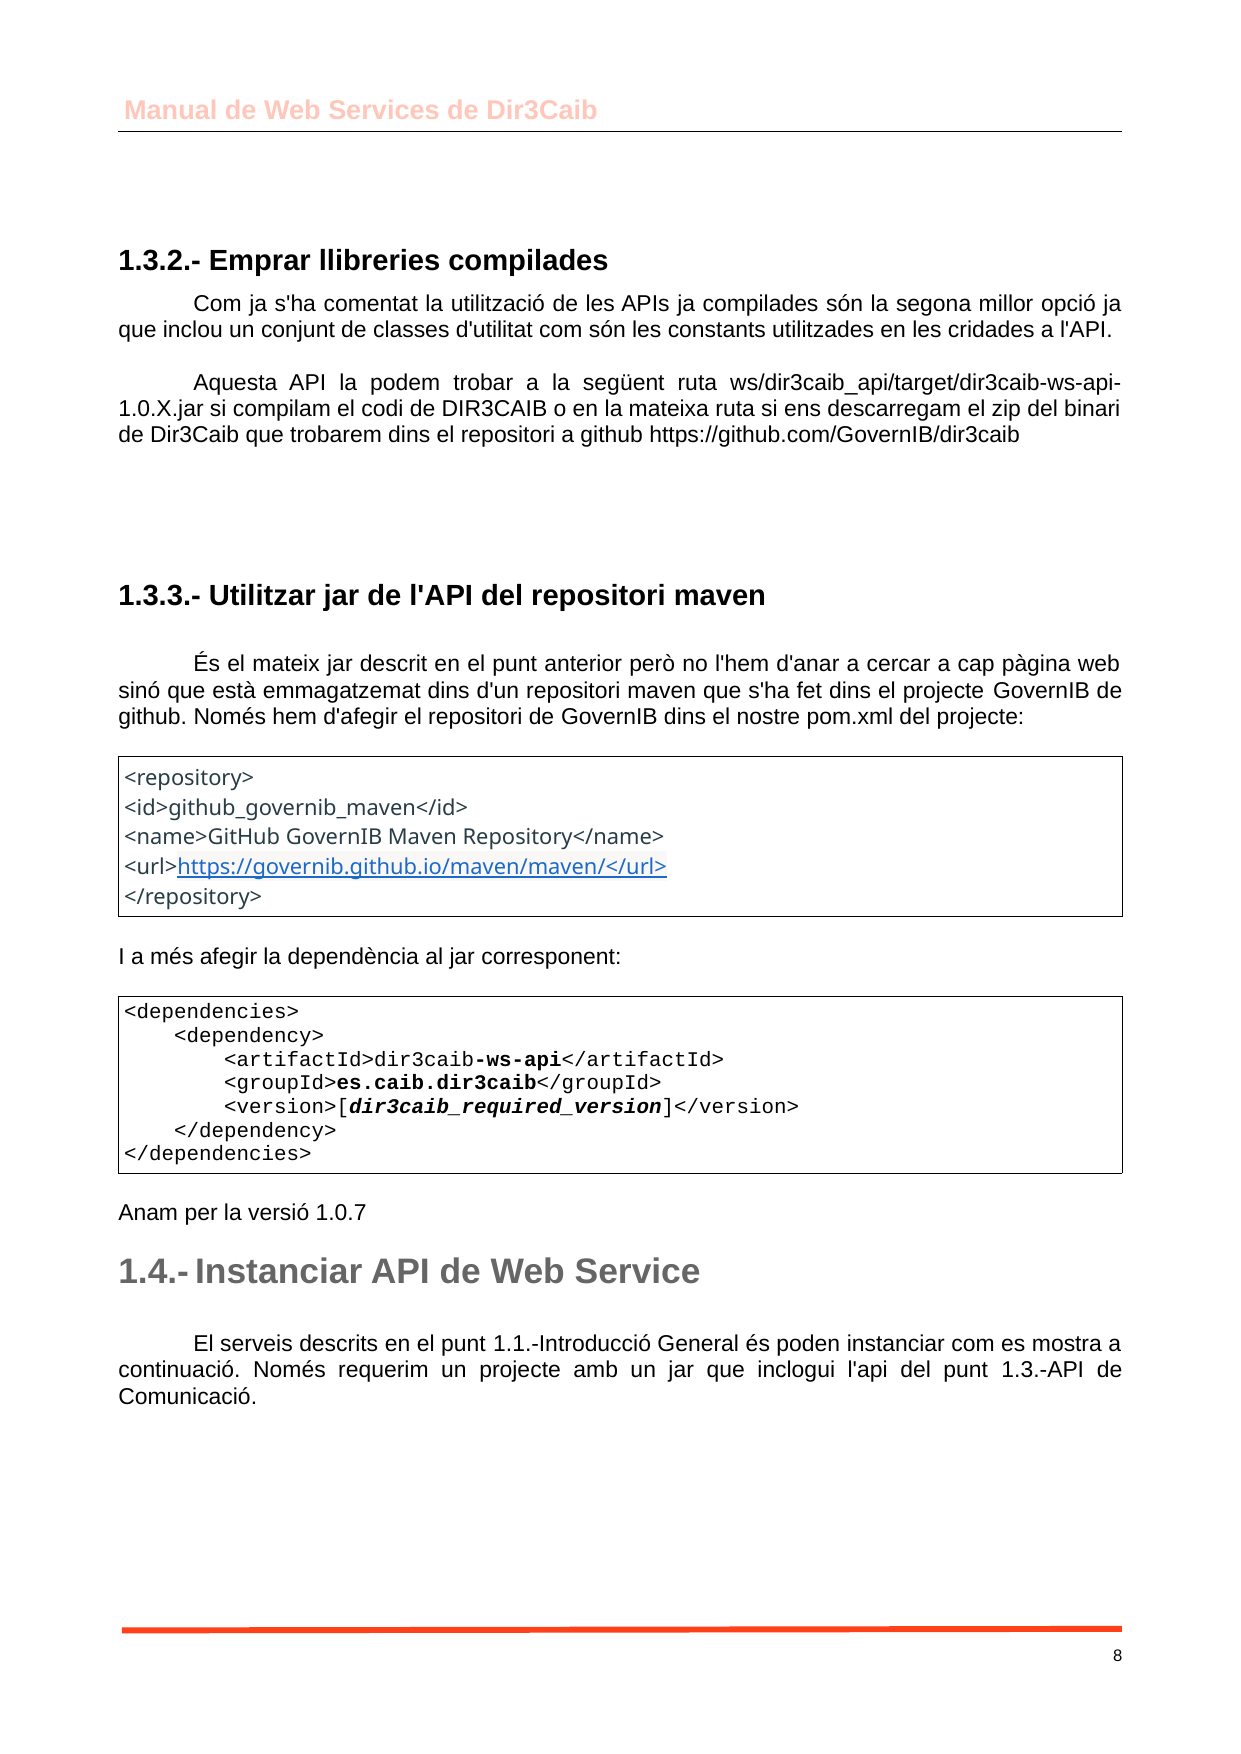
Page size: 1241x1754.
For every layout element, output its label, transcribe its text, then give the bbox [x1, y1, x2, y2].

subtitle Utilitzar jar de l'API del repositori maven [118, 578, 1122, 612]
table_header <repository> <id>github_governib_maven</id> <name>GitHub GovernIB Maven Repository</name> <url>https://governib.github.io/maven/maven/</url> </repository> [119, 757, 1122, 916]
text Com ja s'ha comentat la utilització de les APIs ja compilades són la segona millor opció ja que inclou un conjunt de classes d'utilitat com són les constants utilitzades en les cridades a l'API. [118, 289, 1122, 342]
text Aquesta API la podem trobar a la següent ruta ws/dir3caib_api/target/dir3caib-ws-api-1.0.X.jar si compilam el codi de DIR3CAIB o en la mateixa ruta si ens descarregam el zip del binari de Dir3Caib que trobarem dins el repositori a github https://github.com/GovernIB/dir3caib [118, 368, 1122, 448]
text És el mateix jar descrit en el punt anterior però no l'hem d'anar a cercar a cap pàgina web sinó que està emmagatzemat dins d'un repositori maven que s'ha fet dins el projecte GovernIB de github. Només hem d'afegir el repositori de GovernIB dins el nostre pom.xml del projecte: [118, 650, 1122, 729]
subtitle Emprar llibreries compilades [118, 243, 1122, 277]
text Anam per la versió 1.0.7 [118, 1199, 1122, 1225]
table_header <dependencies> <dependency> <artifactId>dir3caib-ws-api</artifactId> <groupId>es.caib.dir3caib</groupId> <version>[dir3caib_required_version]</version> </dependency> </dependencies> [119, 997, 1122, 1173]
text El serveis descrits en el punt 1.1.-Introducció General és poden instanciar com es mostra a continuació. Només requerim un projecte amb un jar que inclogui l'api del punt 1.3.-API de Comunicació. [118, 1330, 1122, 1409]
subtitle Instanciar API de Web Service [118, 1250, 1122, 1291]
text I a més afegir la dependència al jar corresponent: [118, 943, 1122, 969]
